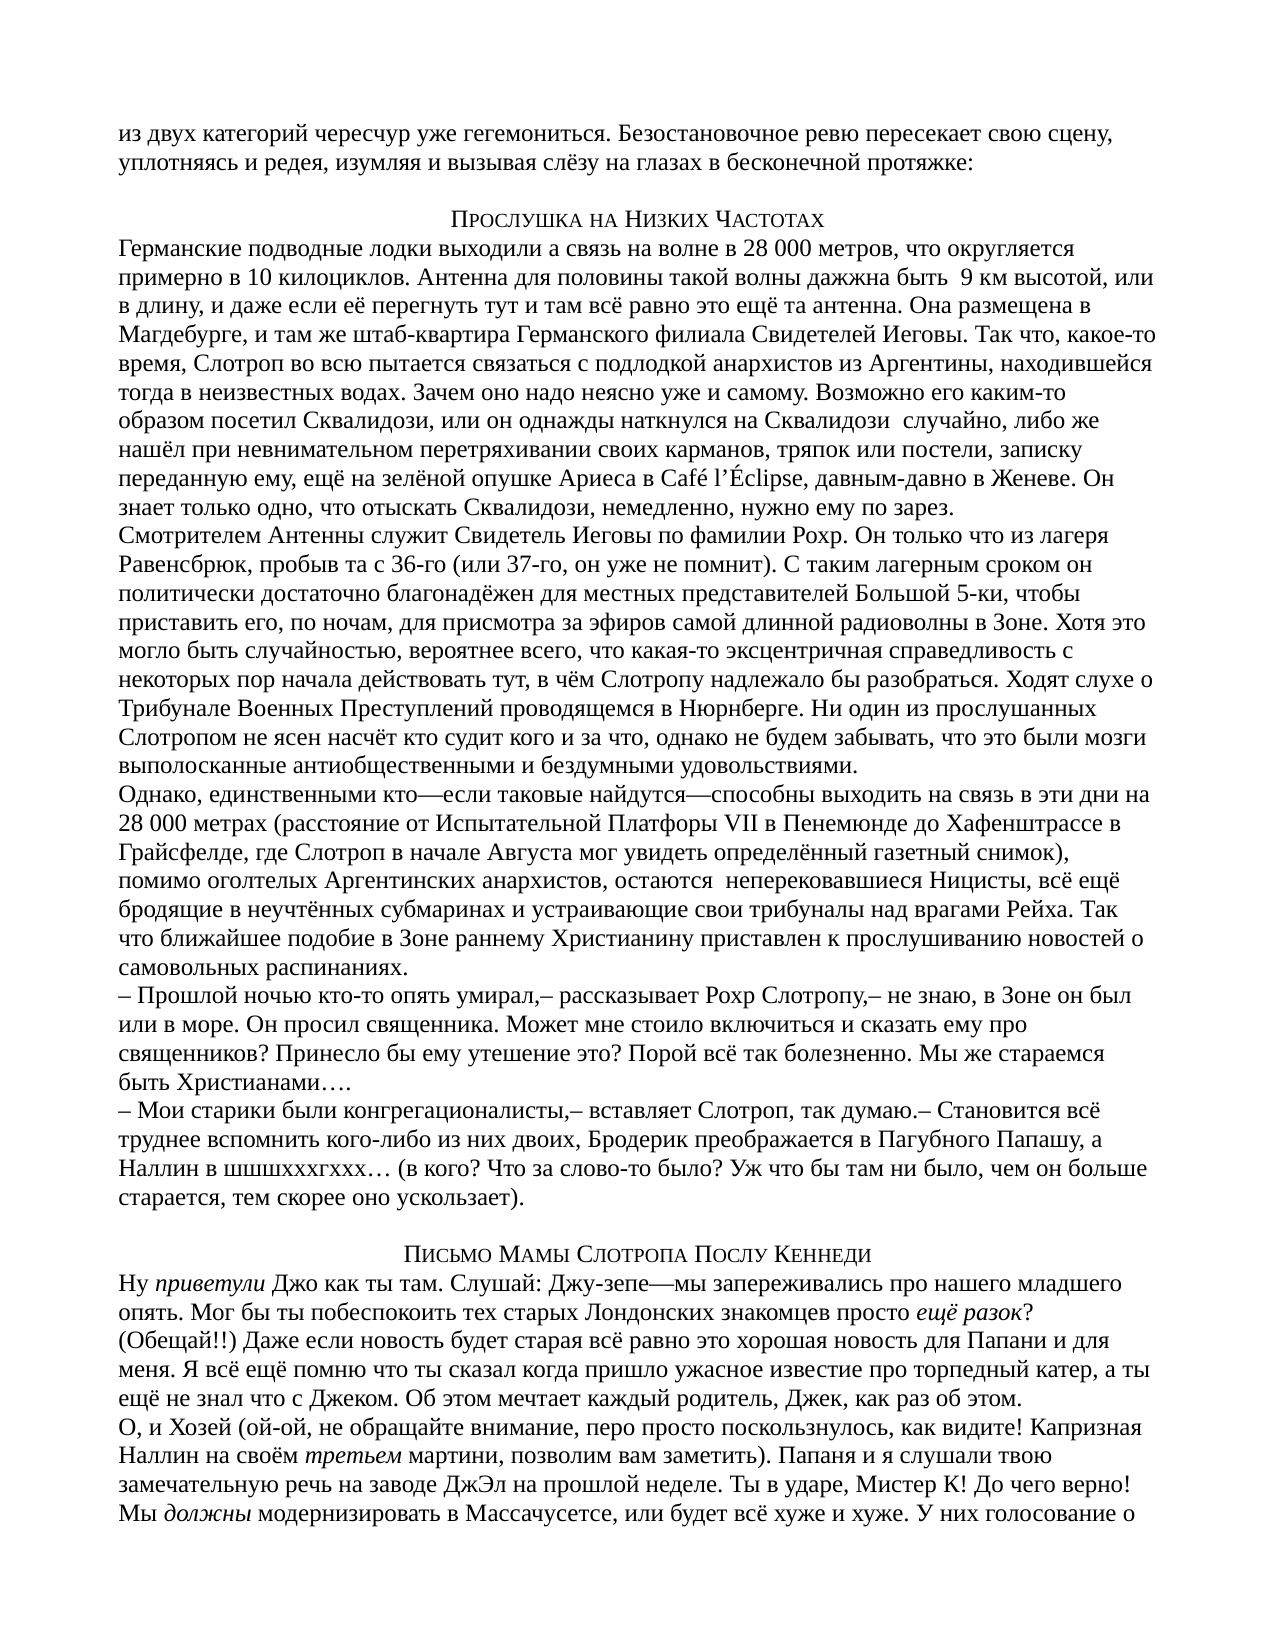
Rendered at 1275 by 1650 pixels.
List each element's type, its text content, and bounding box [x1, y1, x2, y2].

text Однако, единственными кто—если таковые найдутся—способны выходить на связь в эти дни на 28 000 метрах (расстояние от Испытательной Платфоры VII в Пенемюнде до Хафенштрассе в Грайсфелде, где Слотроп в начале Августа мог увидеть определённый газетный снимок), помимо оголтелых Аргентинских анархистов, остаются неперековавшиеся Ницисты, всё ещё бродящие в неучтённых субмаринах и устраивающие свои трибуналы над врагами Рейха. Так что ближайшее подобие в Зоне раннему Христианину приставлен к прослушиванию новостей о самовольных распинаниях. [118, 779, 1157, 981]
text – Мои старики были конгрегационалисты,– вставляет Слотроп, так думаю.– Становится всё труднее вспомнить кого-либо из них двоих, Бродерик преображается в Пагубного Папашу, а Наллин в шшшхххгххх… (в кого? Что за слово-то было? Уж что бы там ни было, чем он больше старается, тем скорее оно ускользает). [118, 1096, 1157, 1211]
text О, и Хозей (ой-ой, не обращайте внимание, перо просто поскользнулось, как видите! Капризная Наллин на своём третьем мартини, позволим вам заметить). Папаня и я слушали твою замечательную речь на заводе ДжЭл на прошлой неделе. Ты в ударе, Мистер К! До чего верно! Мы должны модернизировать в Массачусетсе, или будет всё хуже и хуже. У них голосование о [118, 1412, 1157, 1527]
text Смотрителем Антенны служит Свидетель Иеговы по фамилии Рохр. Он только что из лагеря Равенсбрюк, пробыв та с 36-го (или 37-го, он уже не помнит). С таким лагерным сроком он политически достаточно благонадёжен для местных представителей Большой 5-ки, чтобы приставить его, по ночам, для присмотра за эфиров самой длинной радиоволны в Зоне. Хотя это могло быть случайностью, вероятнее всего, что какая-то эксцентричная справедливость с некоторых пор начала действовать тут, в чём Слотропу надлежало бы разобраться. Ходят слухе о Трибунале Военных Преступлений проводящемся в Нюрнберге. Ни один из прослушанных Слотропом не ясен насчёт кто судит кого и за что, однако не будем забывать, что это были мозги выполосканные антиобщественными и бездумными удовольствиями. [118, 521, 1157, 779]
text из двух категорий чересчур уже гегемониться. Безостановочное ревю пересекает свою сцену, уплотняясь и редея, изумляя и вызывая слёзу на глазах в бесконечной протяжке: [118, 118, 1157, 176]
text Германские подводные лодки выходили а связь на волне в 28 000 метров, что округляется примерно в 10 килоциклов. Антенна для половины такой волны дажжна быть 9 км высотой, или в длину, и даже если её перегнуть тут и там всё равно это ещё та антенна. Она размещена в Магдебурге, и там же штаб-квартира Германского филиала Свидетелей Иеговы. Так что, какое-то время, Слотроп во всю пытается связаться с подлодкой анархистов из Аргентины, находившейся тогда в неизвестных водах. Зачем оно надо неясно уже и самому. Возможно его каким-то образом посетил Сквалидози, или он однажды наткнулся на Сквалидози случайно, либо же нашёл при невнимательном перетряхивании своих карманов, тряпок или постели, записку переданную ему, ещё на зелёной опушке Ариеса в Café l’Éclipse, давным-давно в Женеве. Он знает только одно, что отыскать Сквалидози, немедленно, нужно ему по зарез. [118, 233, 1157, 521]
text Прослушка на Низких Частотах [118, 204, 1157, 233]
text Ну приветули Джо как ты там. Слушай: Джу-зепе—мы запереживались про нашего младшего опять. Мог бы ты побеспокоить тех старых Лондонских знакомцев просто ещё разок? (Обещай!!) Даже если новость будет старая всё равно это хорошая новость для Папани и для меня. Я всё ещё помню что ты сказал когда пришло ужасное известие про торпедный катер, а ты ещё не знал что с Джеком. Об этом мечтает каждый родитель, Джек, как раз об этом. [118, 1268, 1157, 1412]
text Письмо Мамы Слотропа Послу Кеннеди [118, 1239, 1157, 1268]
text – Прошлой ночью кто-то опять умирал,– рассказывает Рохр Слотропу,– не знаю, в Зоне он был или в море. Он просил священника. Может мне стоило включиться и сказать ему про священников? Принесло бы ему утешение это? Порой всё так болезненно. Мы же стараемся быть Христианами…. [118, 981, 1157, 1096]
